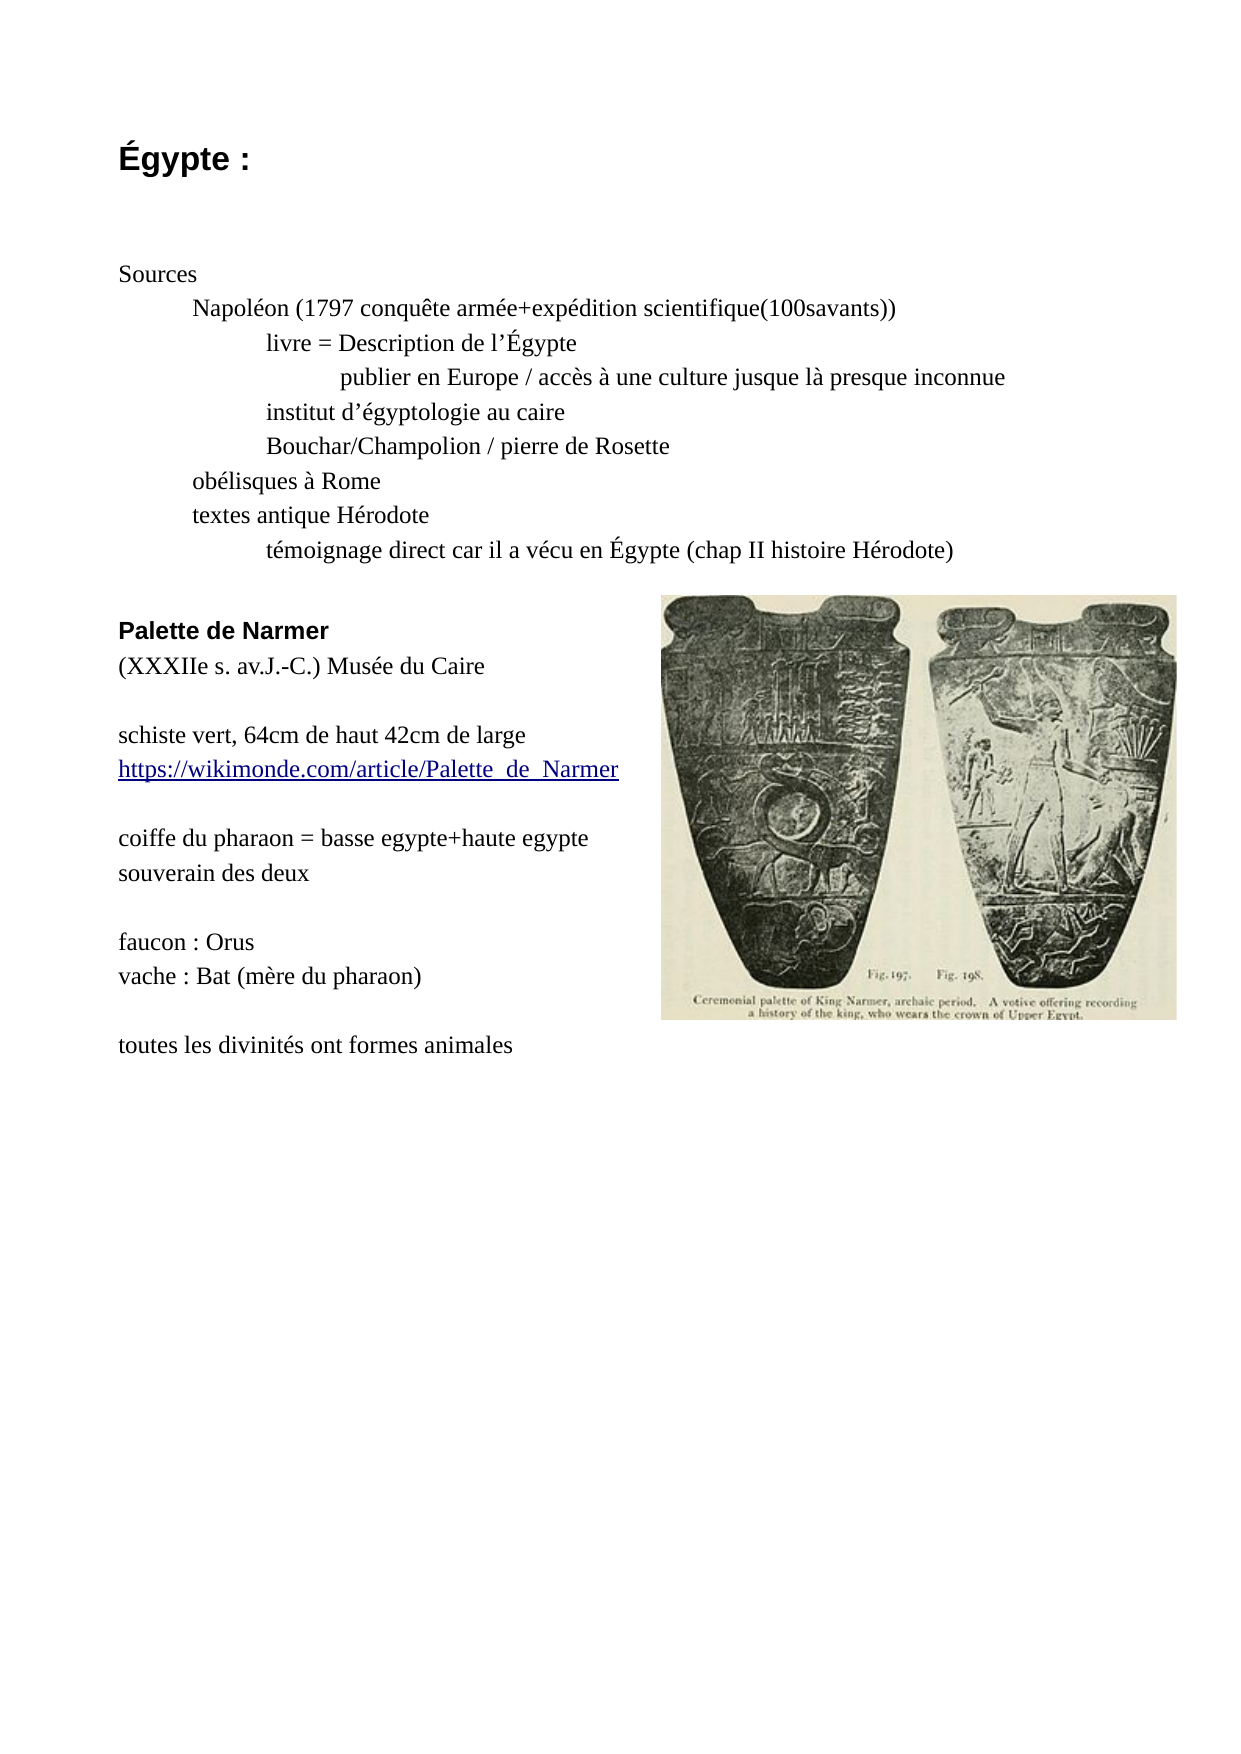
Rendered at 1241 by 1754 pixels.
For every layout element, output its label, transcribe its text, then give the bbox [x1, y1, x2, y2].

text témoignage direct car il a vécu en Égypte (chap II histoire Hérodote) [118, 535, 1122, 564]
subtitle Égypte : [118, 139, 1122, 178]
text institut d’égyptologie au caire [118, 397, 1122, 426]
text faucon : Orus [118, 927, 661, 956]
picture [661, 595, 1177, 1020]
text toutes les divinités ont formes animales [118, 1030, 1122, 1059]
text (XXXIIe s. av.J.-C.) Musée du Caire [118, 651, 661, 680]
text Bouchar/Champolion / pierre de Rosette [118, 431, 1122, 460]
text schiste vert, 64cm de haut 42cm de large [118, 720, 661, 749]
text Napoléon (1797 conquête armée+expédition scientifique(100savants)) [118, 293, 1122, 322]
text publier en Europe / accès à une culture jusque là presque inconnue [118, 362, 1122, 391]
text coiffe du pharaon = basse egypte+haute egypte [118, 823, 661, 852]
text vache : Bat (mère du pharaon) [118, 961, 661, 990]
text https://wikimonde.com/article/Palette_de_Narmer [118, 754, 661, 783]
text obélisques à Rome [118, 466, 1122, 495]
text textes antique Hérodote [118, 500, 1122, 529]
text livre = Description de l’Égypte [118, 328, 1122, 357]
subtitle Palette de Narmer [118, 616, 661, 645]
text souverain des deux [118, 858, 661, 887]
text Sources [118, 259, 1122, 288]
